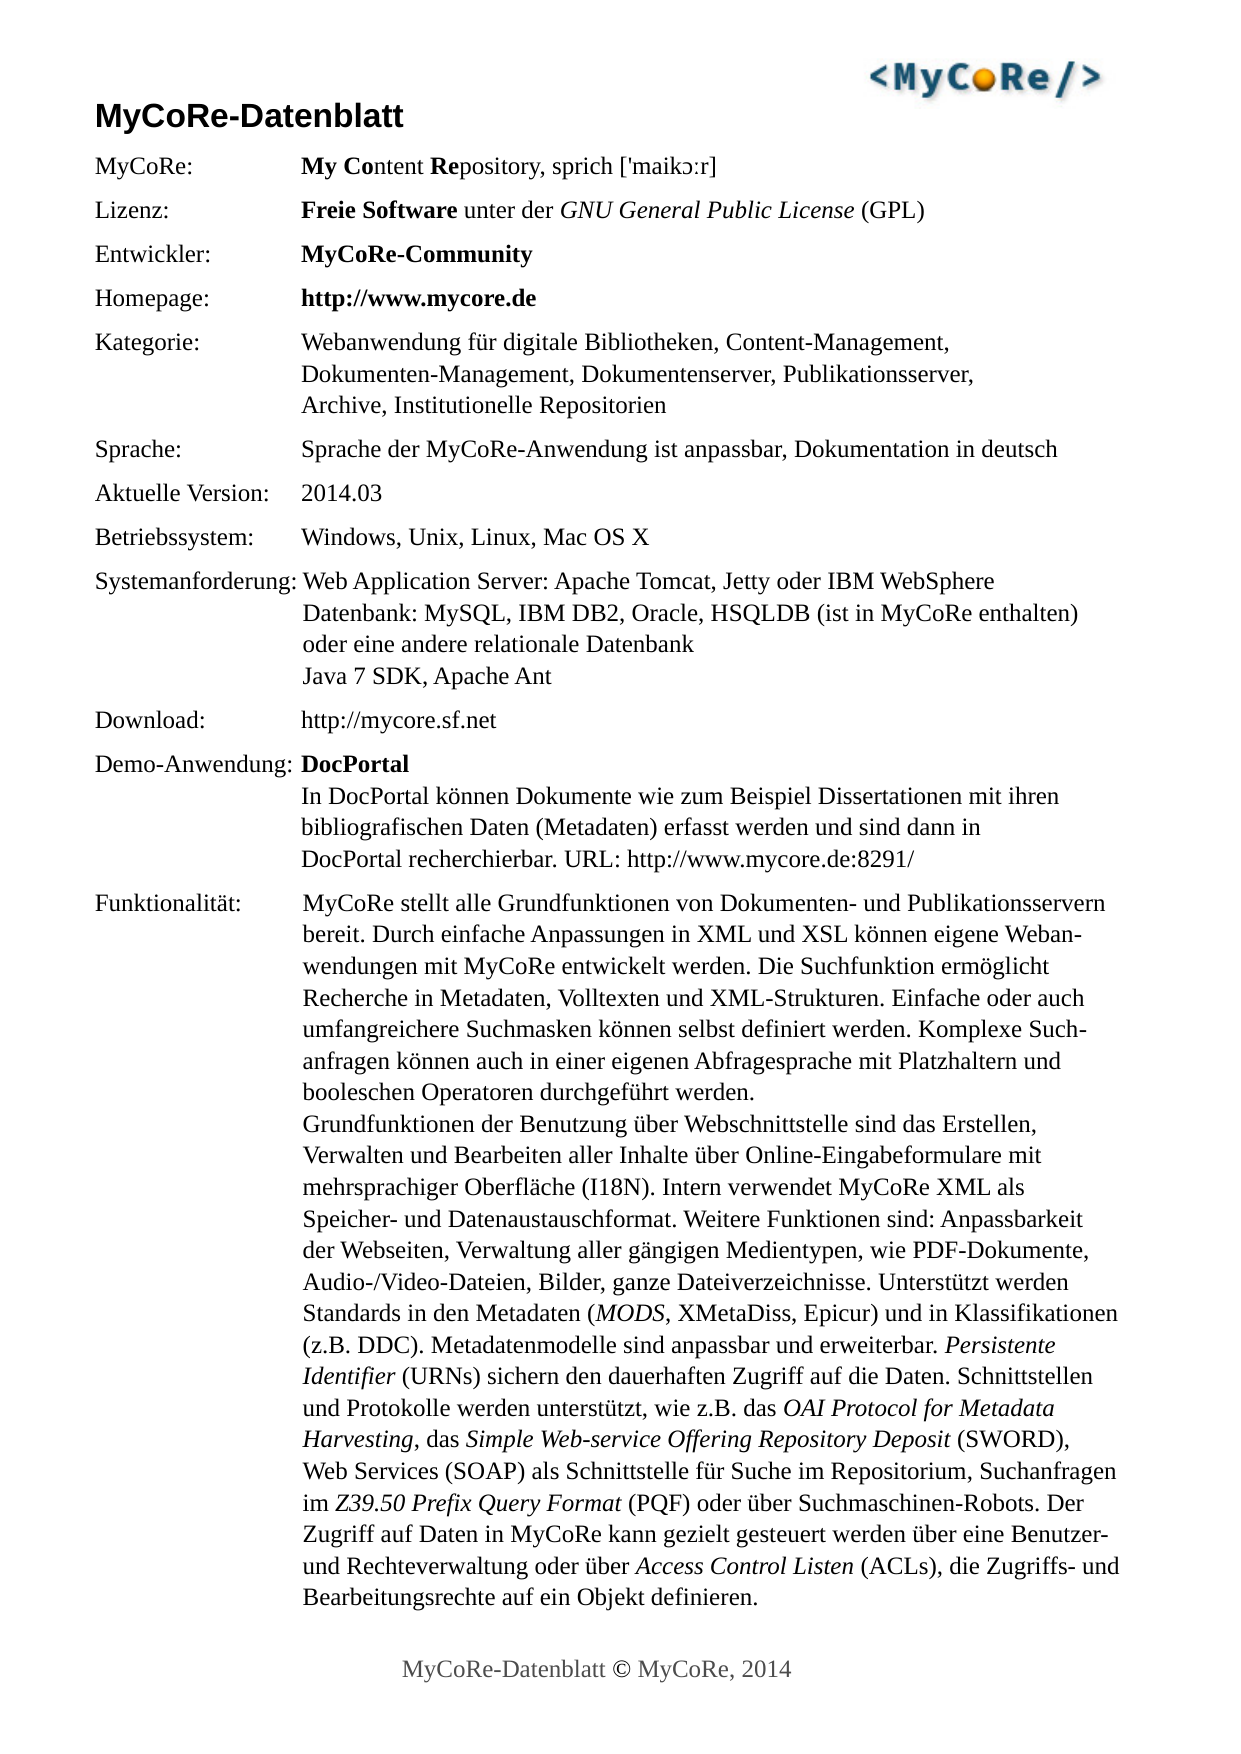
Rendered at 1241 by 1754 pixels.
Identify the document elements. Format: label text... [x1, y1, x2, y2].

text Download: http://mycore.sf.net [94, 705, 1122, 734]
text Demo-Anwendung: DocPortal In DocPortal können Dokumente wie zum Beispiel Dissertationen mit ihren bibliografischen Daten (Metadaten) erfasst werden und sind dann in DocPortal recherchierbar. URL: http://www.mycore.de:8291/ [94, 749, 1122, 873]
picture [852, 46, 1119, 109]
text Kategorie: Webanwendung für digitale Bibliotheken, Content-Management, Dokumenten-Management, Dokumentenserver, Publikationsserver, Archive, Institutionelle Repositorien [94, 327, 1122, 419]
text MyCoRe: My Content Repository, sprich ['maikɔːr] [94, 151, 1122, 179]
subtitle MyCoRe-Datenblatt [94, 96, 1122, 134]
text Lizenz: Freie Software unter der GNU General Public License (GPL) [94, 195, 1122, 224]
text Funktionalität: MyCoRe stellt alle Grundfunktionen von Dokumenten- und Publikationsservern bereit. Durch einfache Anpassungen in XML und XSL können eigene Weban­wendungen mit MyCoRe entwickelt werden. Die Suchfunktion ermöglicht Recherche in Metadaten, Volltexten und XML-Strukturen. Einfache oder auch umfangreichere Suchmasken können selbst definiert werden. Komplexe Such­anfragen können auch in einer eigenen Abfragesprache mit Platzhaltern und booleschen Operatoren durchgeführt werden. Grundfunktionen der Benutzung über Webschnittstelle sind das Erstellen, Verwalten und Bearbeiten aller Inhalte über Online-Eingabeformulare mit mehrsprachiger Oberfläche (I18N). Intern verwendet MyCoRe XML als Speicher- und Datenaustauschformat. Weitere Funktionen sind: Anpassbarkeit der Webseiten, Verwaltung aller gängigen Medientypen, wie PDF-Dokumente, Audio-/Video-Dateien, Bilder, ganze Dateiverzeichnisse. Unterstützt werden Standards in den Metadaten (MODS, XMetaDiss, Epicur) und in Klassifikationen (z.B. DDC). Metadatenmodelle sind anpassbar und erweiterbar. Persistente Identifier (URNs) sichern den dauerhaften Zugriff auf die Daten. Schnittstellen und Protokolle werden unterstützt, wie z.B. das OAI Protocol for Metadata Harvesting, das Simple Web-service Offering Repository Deposit (SWORD), Web Services (SOAP) als Schnittstelle für Suche im Repositorium, Suchanfragen im Z39.50 Prefix Query Format (PQF) oder über Suchmaschinen-Robots. Der Zugriff auf Daten in MyCoRe kann gezielt gesteuert werden über eine Benutzer- und Rechteverwaltung oder über Access Control Listen (ACLs), die Zugriffs- und Bearbeitungsrechte auf ein Objekt definieren. [94, 888, 1121, 1611]
text Homepage: http://www.mycore.de [94, 283, 1122, 312]
text Aktuelle Version: 2014.03 [94, 478, 1122, 507]
text Entwickler: MyCoRe-Community [94, 239, 1122, 268]
text Betriebssystem: Windows, Unix, Linux, Mac OS X [94, 522, 1122, 551]
text Sprache: Sprache der MyCoRe-Anwendung ist anpassbar, Dokumentation in deutsch [94, 434, 1122, 463]
text Systemanforderung: Web Application Server: Apache Tomcat, Jetty oder IBM WebSphere Datenbank: MySQL, IBM DB2, Oracle, HSQLDB (ist in MyCoRe enthalten) oder eine andere relationale Datenbank Java 7 SDK, Apache Ant [94, 566, 1127, 690]
